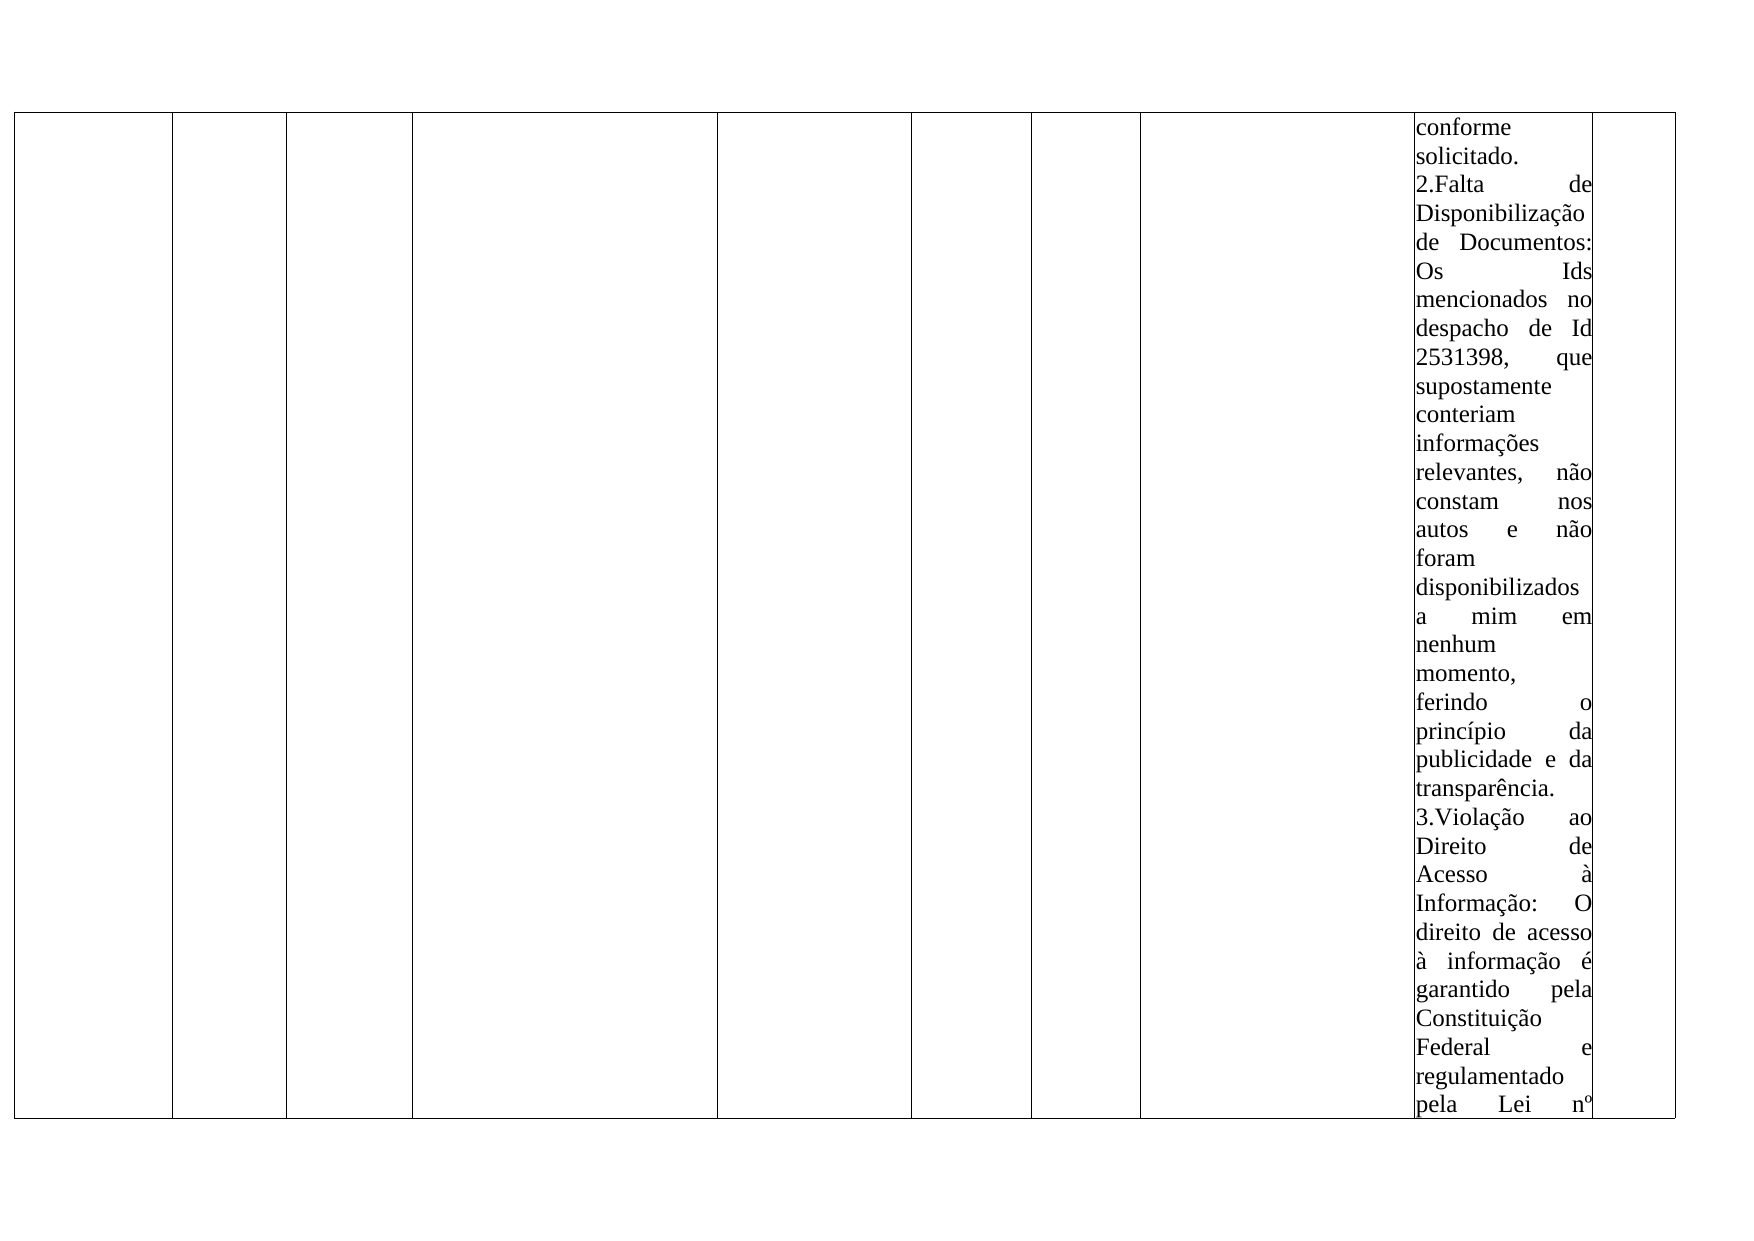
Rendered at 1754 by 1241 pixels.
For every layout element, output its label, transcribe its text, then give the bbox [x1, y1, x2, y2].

table_cell [1032, 113, 1140, 1118]
table_cell [15, 113, 172, 1118]
table_cell [413, 113, 717, 1118]
table_cell [173, 113, 286, 1118]
table_cell [1676, 112, 1745, 1118]
table_cell [718, 113, 911, 1118]
table_cell [912, 113, 1031, 1118]
table_cell [1593, 113, 1675, 1118]
table_cell conforme solicitado. 2.Falta de Disponibilização de Documentos: Os Ids mencionados no despacho de Id 2531398, que supostamente conteriam informações relevantes, não constam nos autos e não foram disponibilizados a mim em nenhum momento, ferindo o princípio da publicidade e da transparência. 3.Violação ao Direito de Acesso à Informação: O direito de acesso à informação é garantido pela Constituição Federal e regulamentado pela Lei nº [1415, 113, 1592, 1118]
table_cell [1141, 113, 1414, 1118]
table_cell [287, 113, 412, 1118]
